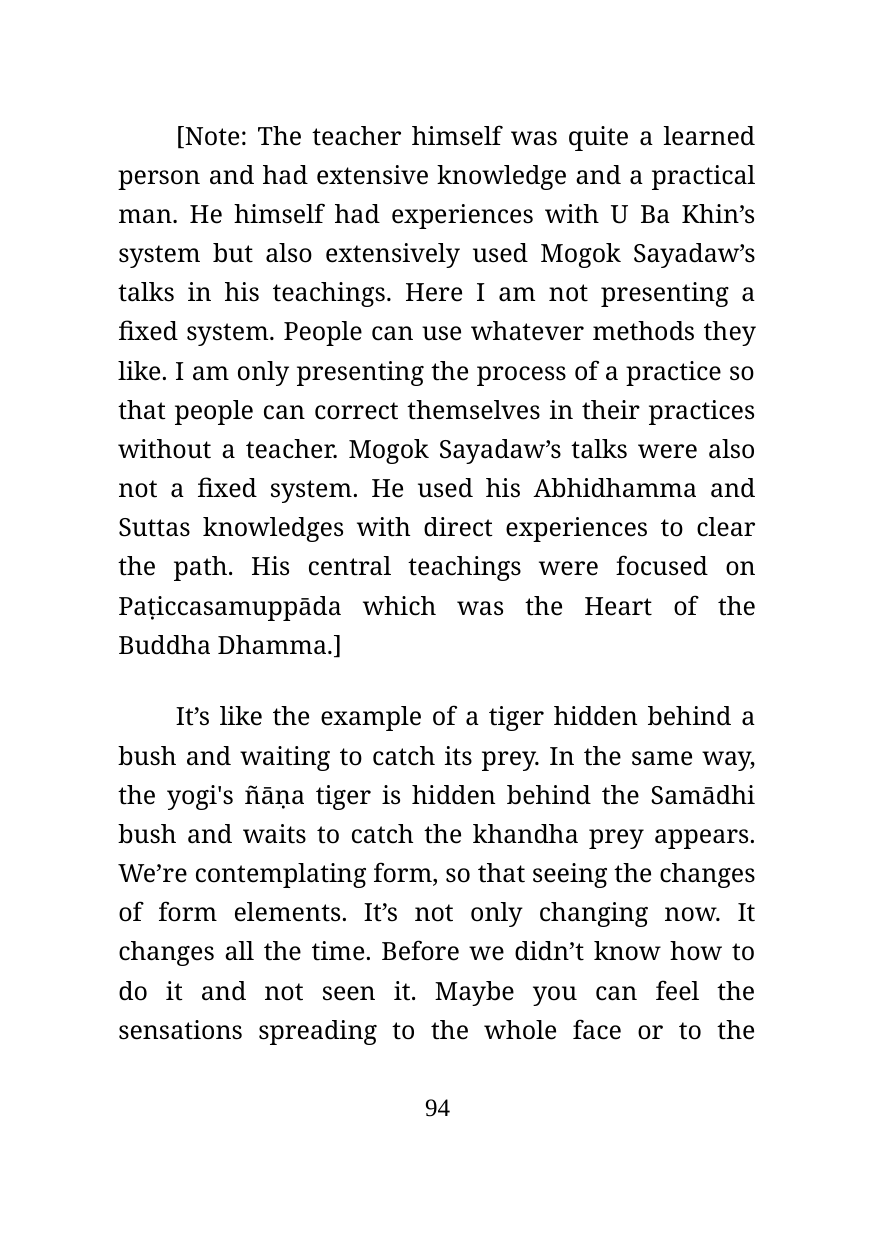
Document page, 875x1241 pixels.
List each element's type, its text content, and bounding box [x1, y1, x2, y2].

text It’s like the example of a tiger hidden behind a bush and waiting to catch its prey. In the same way, the yogi's ñāṇa tiger is hidden behind the Samādhi bush and waits to catch the khandha prey appears. We’re contemplating form, so that seeing the changes of form elements. It’s not only changing now. It changes all the time. Before we didn’t know how to do it and not seen it. Maybe you can feel the sensations spreading to the whole face or to the [118, 699, 756, 1046]
text [Note: The teacher himself was quite a learned person and had extensive knowledge and a practical man. He himself had experiences with U Ba Khin’s system but also extensively used Mogok Sayadaw’s talks in his teachings. Here I am not presenting a fixed system. People can use whatever methods they like. I am only presenting the process of a practice so that people can correct themselves in their practices without a teacher. Mogok Sayadaw’s talks were also not a fixed system. He used his Abhidhamma and Suttas knowledges with direct experiences to clear the path. His central teachings were focused on Paṭiccasamuppāda which was the Heart of the Buddha Dhamma.] [118, 118, 756, 661]
